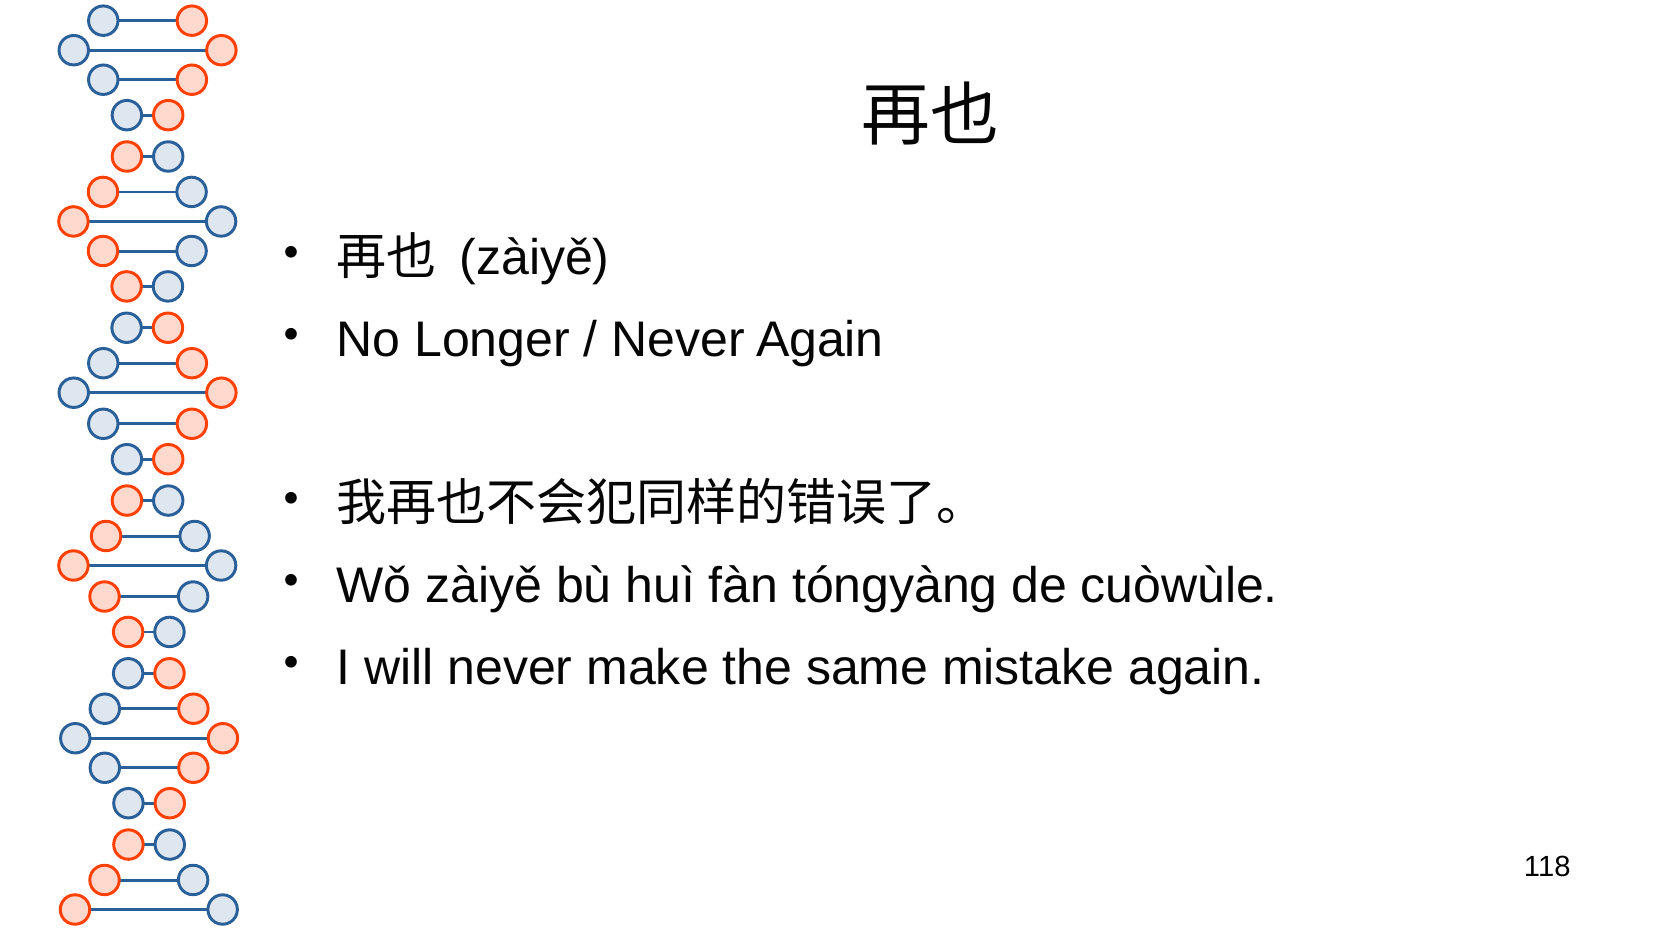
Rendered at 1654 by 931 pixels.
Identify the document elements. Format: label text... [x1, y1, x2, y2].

list 再也 (zàiyě) No Longer / Never Again 我再也不会犯同样的错误了。 Wǒ zàiyě bù huì fàn tóngyàng de cuòwùle. I will never make the same mistake again. [265, 224, 1595, 764]
title 再也 [265, 35, 1595, 189]
